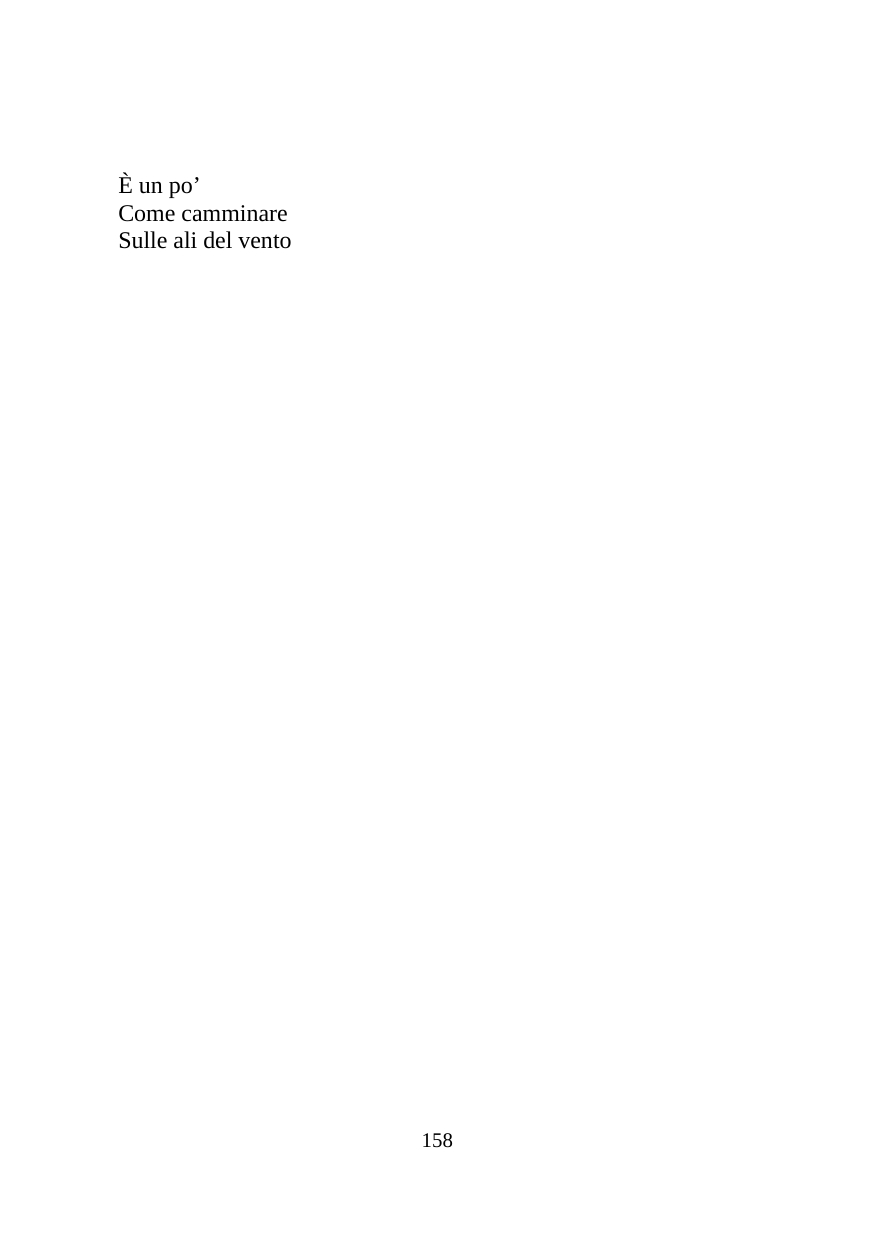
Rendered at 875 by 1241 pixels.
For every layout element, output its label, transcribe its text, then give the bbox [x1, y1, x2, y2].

text Sulle ali del vento [88, 227, 786, 254]
text È un po’ [88, 171, 786, 199]
text Come camminare [88, 199, 786, 227]
